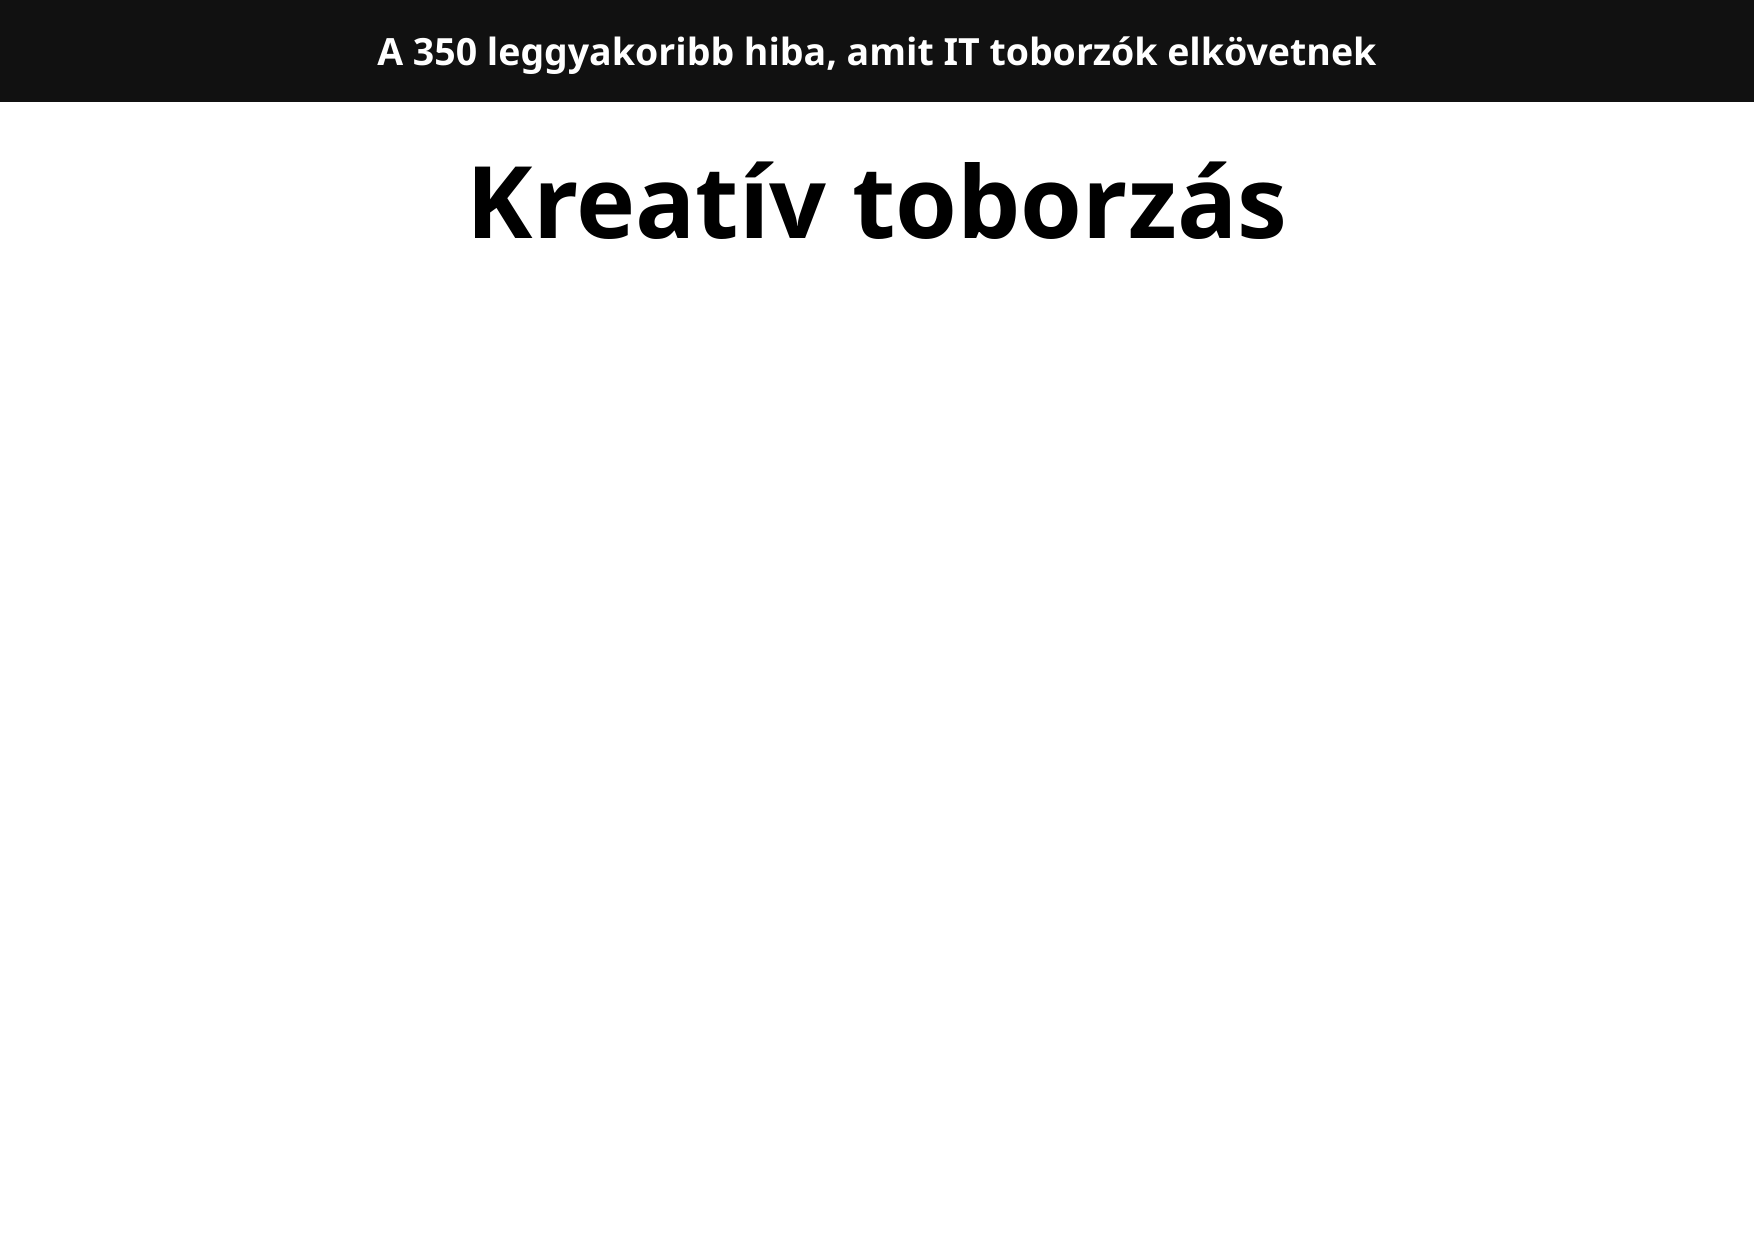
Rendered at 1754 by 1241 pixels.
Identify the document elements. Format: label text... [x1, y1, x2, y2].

text Kreatív toborzás [0, 132, 1754, 268]
